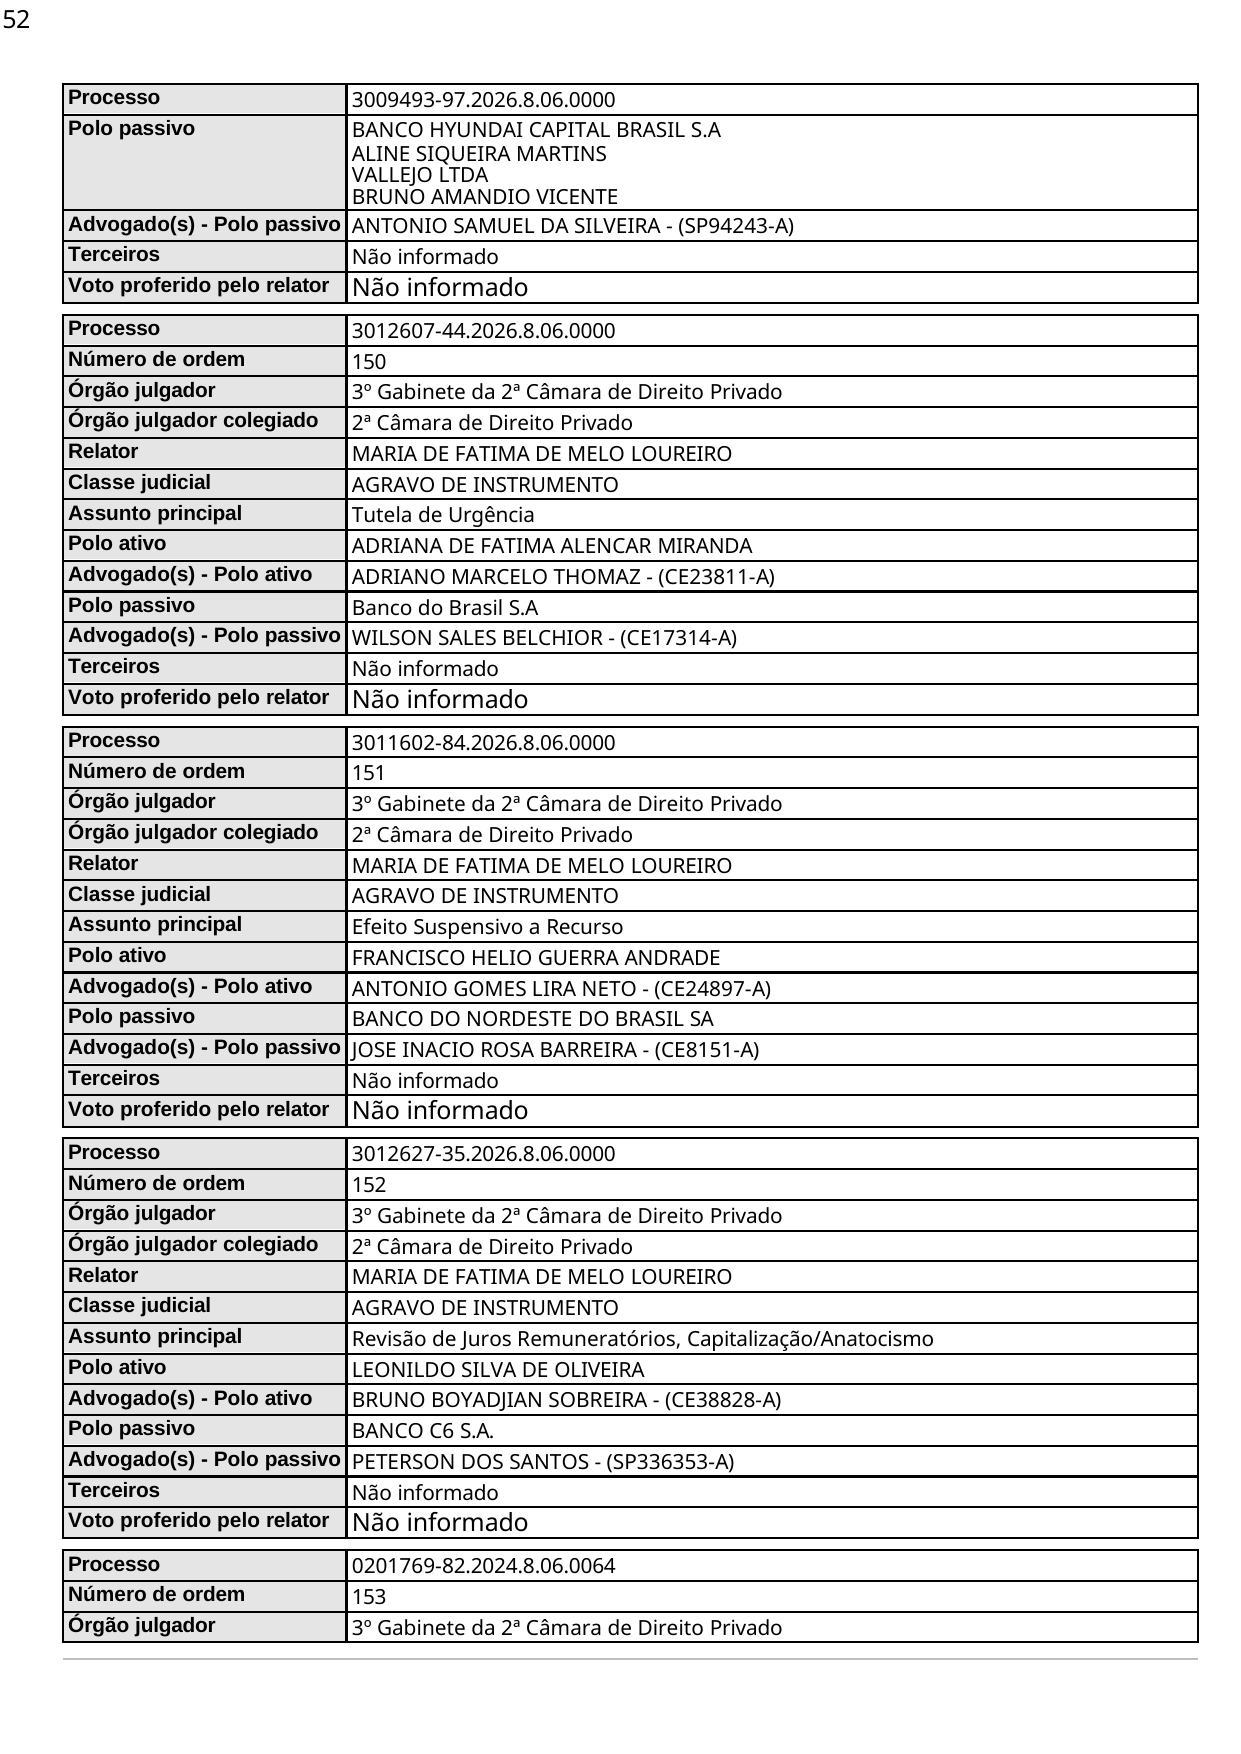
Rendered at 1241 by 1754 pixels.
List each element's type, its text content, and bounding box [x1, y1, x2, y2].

table_cell MARIA DE FATIMA DE MELO LOUREIRO [348, 439, 1197, 467]
table_cell ANTONIO SAMUEL DA SILVEIRA - (SP94243-A) [348, 211, 1197, 240]
table_cell Relator [64, 1262, 345, 1291]
table_cell Tutela de Urgência [348, 500, 1197, 529]
table_cell Não informado [348, 654, 1197, 682]
table_cell Órgão julgador colegiado [64, 1232, 345, 1260]
table_cell Voto proferido pelo relator [64, 273, 345, 302]
table_cell Efeito Suspensivo a Recurso [348, 912, 1197, 941]
table_header Processo [64, 728, 345, 756]
table_cell Advogado(s) - Polo passivo [64, 1035, 345, 1063]
table_header Processo [64, 1139, 345, 1168]
table_cell AGRAVO DE INSTRUMENTO [348, 470, 1197, 498]
table_cell Número de ordem [64, 758, 345, 787]
table_cell Órgão julgador colegiado [64, 820, 345, 848]
table_cell LEONILDO SILVA DE OLIVEIRA [348, 1355, 1197, 1383]
table_cell Órgão julgador [64, 377, 345, 406]
table_header 3011602-84.2026.8.06.0000 [348, 728, 1197, 756]
table_cell ADRIANO MARCELO THOMAZ - (CE23811-A) [348, 562, 1197, 590]
table_cell JOSE INACIO ROSA BARREIRA - (CE8151-A) [348, 1035, 1197, 1063]
table_cell ANTONIO GOMES LIRA NETO - (CE24897-A) [348, 974, 1197, 1002]
table_cell FRANCISCO HELIO GUERRA ANDRADE [348, 943, 1197, 971]
table_cell 151 [348, 758, 1197, 787]
table_cell Classe judicial [64, 1293, 345, 1322]
table_cell AGRAVO DE INSTRUMENTO [348, 1293, 1197, 1322]
table_cell Órgão julgador colegiado [64, 408, 345, 437]
table_cell 3º Gabinete da 2ª Câmara de Direito Privado [348, 1201, 1197, 1229]
table_header 3009493-97.2026.8.06.0000 [348, 85, 1197, 113]
table_cell AGRAVO DE INSTRUMENTO [348, 881, 1197, 910]
table_cell 153 [348, 1582, 1197, 1611]
table_cell Advogado(s) - Polo ativo [64, 562, 345, 590]
table_cell Número de ordem [64, 1582, 345, 1611]
table_header Processo [64, 85, 345, 113]
table_header 0201769-82.2024.8.06.0064 [348, 1551, 1197, 1580]
table_cell Advogado(s) - Polo passivo [64, 623, 345, 652]
table_cell BRUNO BOYADJIAN SOBREIRA - (CE38828-A) [348, 1385, 1197, 1414]
table_cell Não informado [348, 273, 1197, 302]
table_cell ADRIANA DE FATIMA ALENCAR MIRANDA [348, 531, 1197, 559]
table_header 3012627-35.2026.8.06.0000 [348, 1139, 1197, 1168]
table_cell Polo ativo [64, 531, 345, 559]
table_cell Terceiros [64, 1478, 345, 1506]
table_cell Assunto principal [64, 1324, 345, 1352]
table_cell PETERSON DOS SANTOS - (SP336353-A) [348, 1447, 1197, 1475]
table_cell Polo ativo [64, 1355, 345, 1383]
table_cell Classe judicial [64, 881, 345, 910]
table_cell Polo passivo [64, 1416, 345, 1444]
table_header Processo [64, 1551, 345, 1580]
table_cell MARIA DE FATIMA DE MELO LOUREIRO [348, 851, 1197, 879]
table_cell Terceiros [64, 654, 345, 682]
table_cell Polo passivo [64, 1004, 345, 1033]
table_cell 150 [348, 347, 1197, 375]
table_cell Polo passivo [64, 593, 345, 621]
table_cell BANCO DO NORDESTE DO BRASIL SA [348, 1004, 1197, 1033]
table_cell Não informado [348, 685, 1197, 714]
table_cell Voto proferido pelo relator [64, 1508, 345, 1537]
table_header 3012607-44.2026.8.06.0000 [348, 316, 1197, 344]
table_cell 3º Gabinete da 2ª Câmara de Direito Privado [348, 377, 1197, 406]
table_cell Polo passivo [64, 116, 345, 209]
table_cell Voto proferido pelo relator [64, 1096, 345, 1126]
table_cell Assunto principal [64, 500, 345, 529]
table_cell Número de ordem [64, 1170, 345, 1199]
table_cell Banco do Brasil S.A [348, 593, 1197, 621]
table_cell Polo ativo [64, 943, 345, 971]
table_cell Advogado(s) - Polo ativo [64, 1385, 345, 1414]
table_cell 2ª Câmara de Direito Privado [348, 1232, 1197, 1260]
table_cell Órgão julgador [64, 1201, 345, 1229]
table_cell Órgão julgador [64, 789, 345, 818]
table_cell Advogado(s) - Polo passivo [64, 1447, 345, 1475]
table_cell Órgão julgador [64, 1613, 345, 1641]
table_cell 3º Gabinete da 2ª Câmara de Direito Privado [348, 1613, 1197, 1641]
table_cell BANCO HYUNDAI CAPITAL BRASIL S.A ALINE SIQUEIRA MARTINS VALLEJO LTDA BRUNO AMANDIO VICENTE [348, 116, 1197, 209]
table_cell Não informado [348, 1478, 1197, 1506]
table_cell Advogado(s) - Polo ativo [64, 974, 345, 1002]
table_cell 2ª Câmara de Direito Privado [348, 408, 1197, 437]
table_cell Advogado(s) - Polo passivo [64, 211, 345, 240]
table_cell Não informado [348, 242, 1197, 271]
table_cell Revisão de Juros Remuneratórios, Capitalização/Anatocismo [348, 1324, 1197, 1352]
table_cell Voto proferido pelo relator [64, 685, 345, 714]
table_cell 2ª Câmara de Direito Privado [348, 820, 1197, 848]
table_cell BANCO C6 S.A. [348, 1416, 1197, 1444]
table_cell Classe judicial [64, 470, 345, 498]
table_cell Assunto principal [64, 912, 345, 941]
table_cell Terceiros [64, 242, 345, 271]
table_cell Não informado [348, 1066, 1197, 1094]
table_cell MARIA DE FATIMA DE MELO LOUREIRO [348, 1262, 1197, 1291]
table_cell Não informado [348, 1096, 1197, 1126]
table_cell Relator [64, 439, 345, 467]
table_cell 3º Gabinete da 2ª Câmara de Direito Privado [348, 789, 1197, 818]
table_cell 152 [348, 1170, 1197, 1199]
table_cell Terceiros [64, 1066, 345, 1094]
table_cell Não informado [348, 1508, 1197, 1537]
table_cell WILSON SALES BELCHIOR - (CE17314-A) [348, 623, 1197, 652]
table_header Processo [64, 316, 345, 344]
table_cell Relator [64, 851, 345, 879]
table_cell Número de ordem [64, 347, 345, 375]
